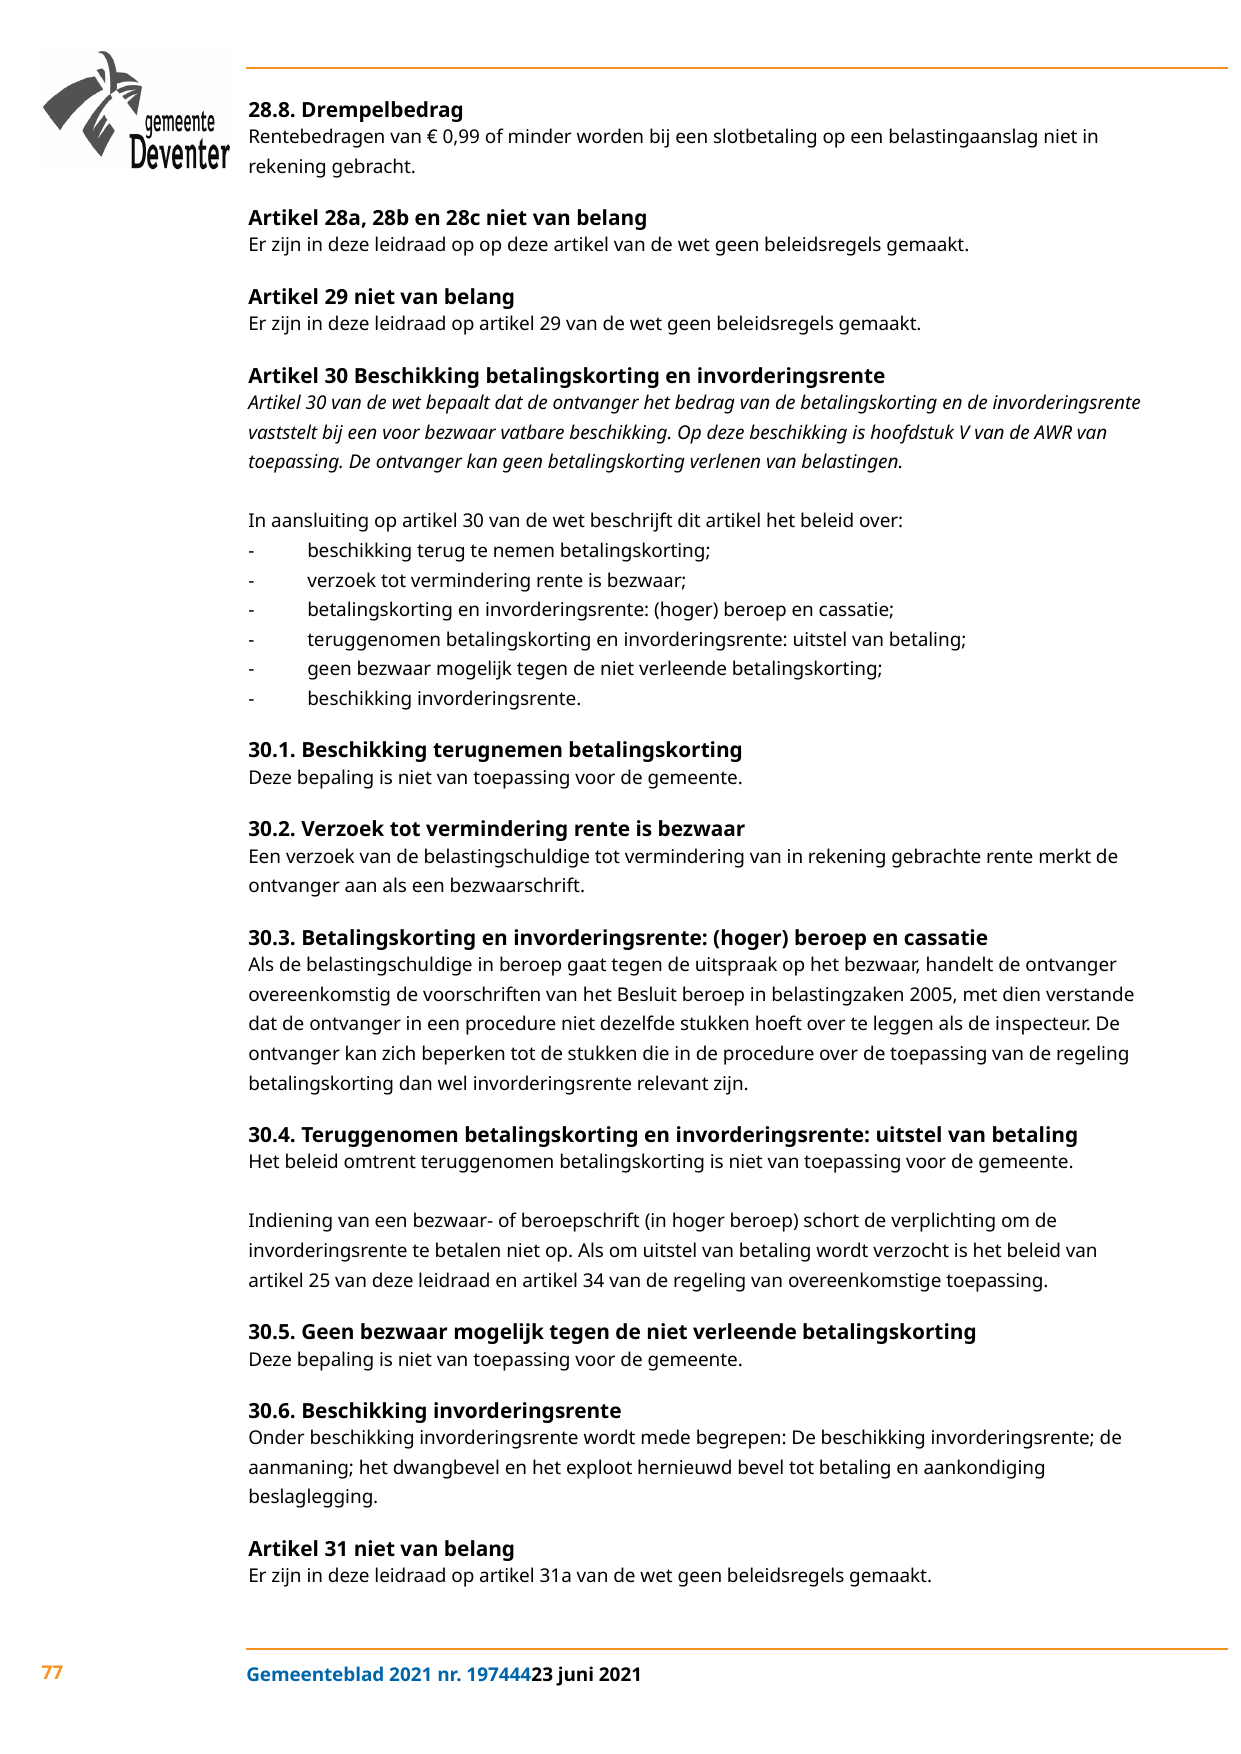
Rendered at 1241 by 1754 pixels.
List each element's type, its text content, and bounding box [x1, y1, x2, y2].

list betalingskorting en invorderingsrente: (hoger) beroep en cassatie; [248, 596, 1152, 622]
text Het beleid omtrent teruggenomen betalingskorting is niet van toepassing voor de gemeente. [248, 1148, 1152, 1174]
text 30.5. Geen bezwaar mogelijk tegen de niet verleende betalingskorting [248, 1317, 1152, 1346]
text Een verzoek van de belastingschuldige tot vermindering van in rekening gebrachte rente merkt de ontvanger aan als een bezwaarschrift. [248, 843, 1152, 898]
text Onder beschikking invorderingsrente wordt mede begrepen: De beschikking invorderingsrente; de aanmaning; het dwangbevel en het exploot hernieuwd bevel tot betaling en aankondiging beslaglegging. [248, 1424, 1152, 1509]
list verzoek tot vermindering rente is bezwaar; [248, 567, 1152, 593]
text Er zijn in deze leidraad op artikel 29 van de wet geen beleidsregels gemaakt. [248, 311, 1152, 336]
text Deze bepaling is niet van toepassing voor de gemeente. [248, 1346, 1152, 1371]
text Er zijn in deze leidraad op op deze artikel van de wet geen beleidsregels gemaakt. [248, 232, 1152, 257]
list geen bezwaar mogelijk tegen de niet verleende betalingskorting; [248, 656, 1152, 681]
text Artikel 31 niet van belang [248, 1534, 1152, 1563]
text 28.8. Drempelbedrag [248, 95, 1152, 123]
text Indiening van een bezwaar- of beroepschrift (in hoger beroep) schort de verplichting om de invorderingsrente te betalen niet op. Als om uitstel van betaling wordt verzocht is het beleid van artikel 25 van deze leidraad en artikel 34 van de regeling van overeenkomstige toepassing. [248, 1208, 1152, 1293]
text 30.4. Teruggenomen betalingskorting en invorderingsrente: uitstel van betaling [248, 1120, 1152, 1148]
text Deze bepaling is niet van toepassing voor de gemeente. [248, 764, 1152, 790]
list teruggenomen betalingskorting en invorderingsrente: uitstel van betaling; [248, 626, 1152, 652]
text Artikel 28a, 28b en 28c niet van belang [248, 203, 1152, 232]
text 30.3. Betalingskorting en invorderingsrente: (hoger) beroep en cassatie [248, 923, 1152, 951]
text 30.2. Verzoek tot vermindering rente is bezwaar [248, 814, 1152, 843]
text Rentebedragen van € 0,99 of minder worden bij een slotbetaling op een belastingaanslag niet in rekening gebracht. [248, 123, 1152, 178]
text Als de belastingschuldige in beroep gaat tegen de uitspraak op het bezwaar, handelt de ontvanger overeenkomstig de voorschriften van het Besluit beroep in belastingzaken 2005, met dien verstande dat de ontvanger in een procedure niet dezelfde stukken hoeft over te leggen als de inspecteur. De ontvanger kan zich beperken tot de stukken die in de procedure over de toepassing van de regeling betalingskorting dan wel invorderingsrente relevant zijn. [248, 951, 1152, 1095]
text Artikel 29 niet van belang [248, 282, 1152, 311]
text Artikel 30 van de wet bepaalt dat de ontvanger het bedrag van de betalingskorting en de invorderingsrente vaststelt bij een voor bezwaar vatbare beschikking. Op deze beschikking is hoofdstuk V van de AWR van toepassing. De ontvanger kan geen betalingskorting verlenen van belastingen. [248, 389, 1152, 474]
picture [41, 47, 231, 172]
text 30.6. Beschikking invorderingsrente [248, 1396, 1152, 1424]
text 30.1. Beschikking terugnemen betalingskorting [248, 736, 1152, 764]
text Er zijn in deze leidraad op artikel 31a van de wet geen beleidsregels gemaakt. [248, 1563, 1152, 1588]
list beschikking invorderingsrente. [248, 685, 1152, 711]
text Artikel 30 Beschikking betalingskorting en invorderingsrente [248, 361, 1152, 389]
text In aansluiting op artikel 30 van de wet beschrijft dit artikel het beleid over: [248, 508, 1152, 533]
list beschikking terug te nemen betalingskorting; [248, 537, 1152, 563]
